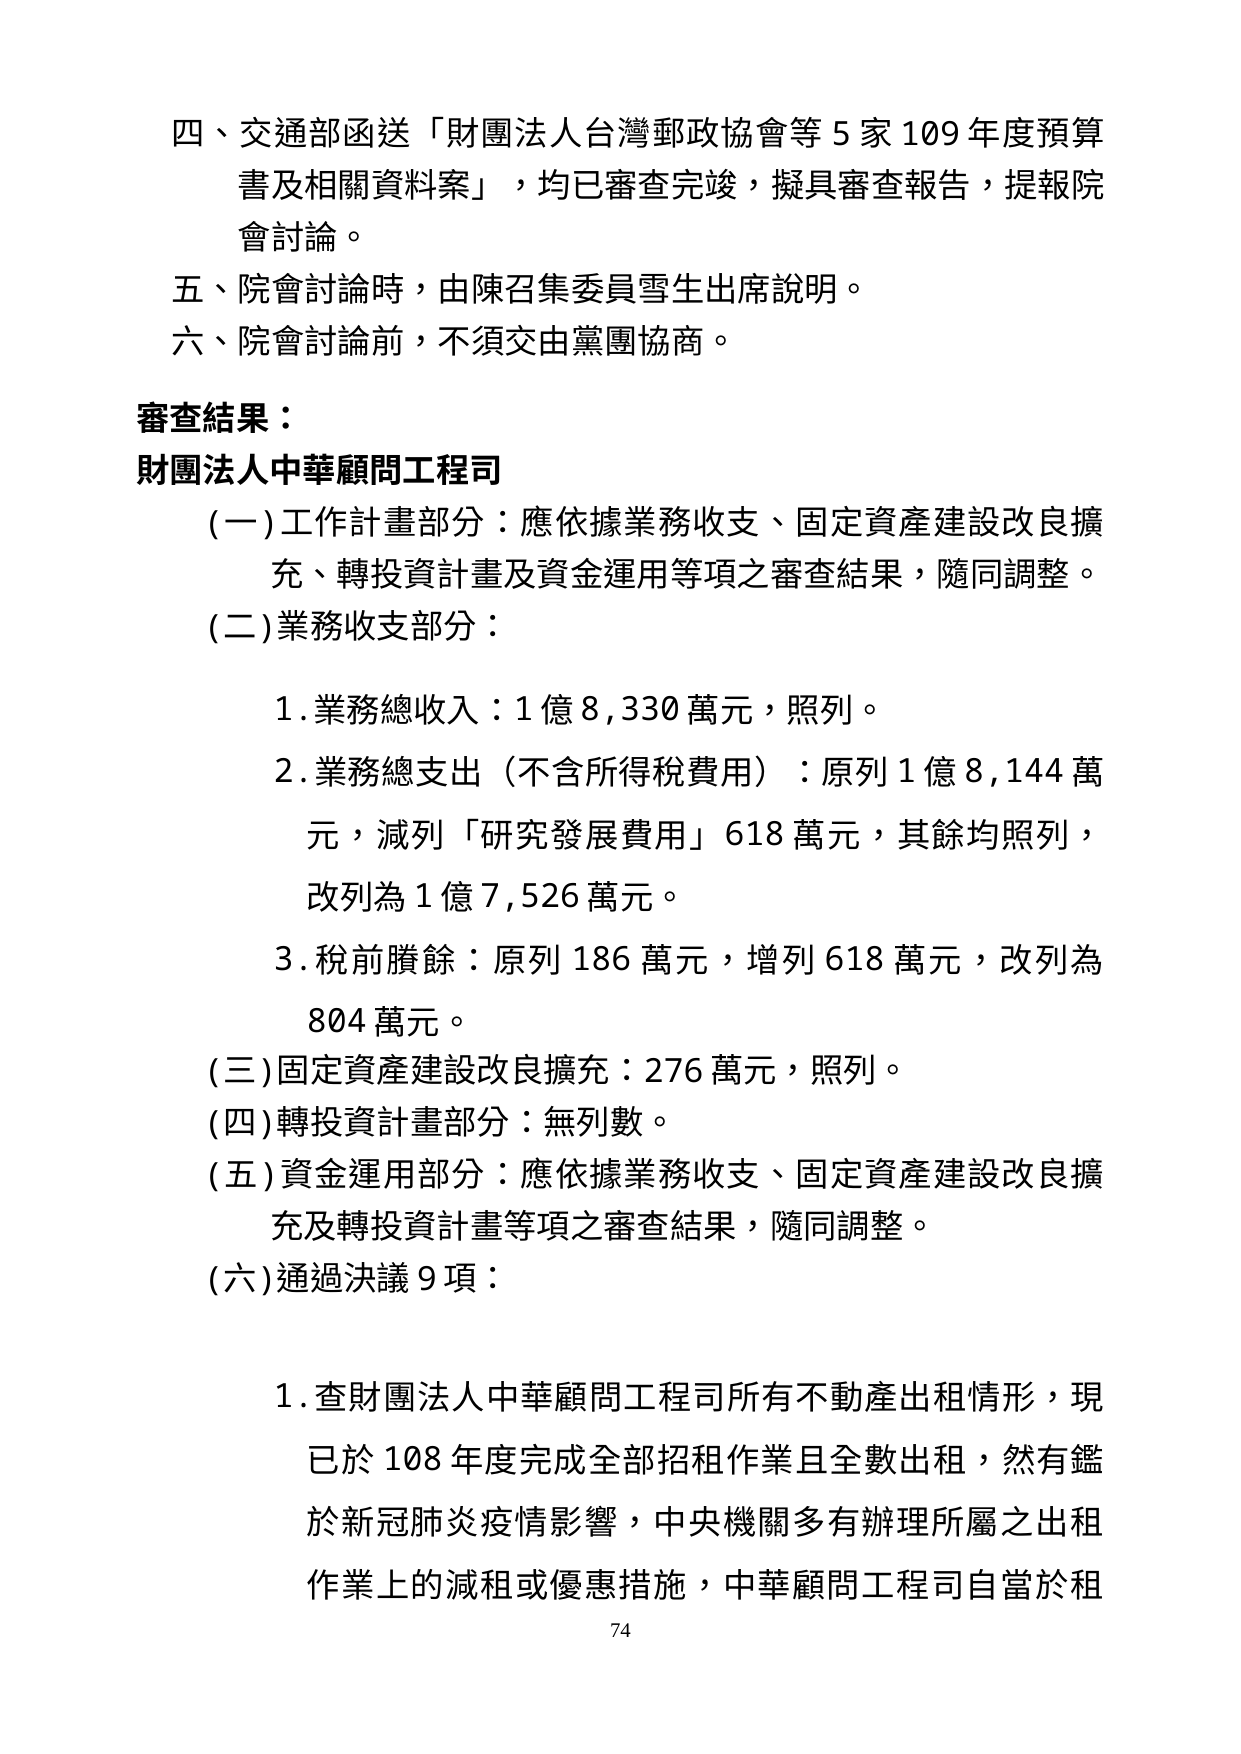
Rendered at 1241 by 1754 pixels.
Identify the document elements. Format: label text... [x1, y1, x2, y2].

text (六)通過決議9項： [203, 1249, 1104, 1301]
text 1.查財團法人中華顧問工程司所有不動產出租情形，現已於108年度完成全部招租作業且全數出租，然有鑑於新冠肺炎疫情影響，中央機關多有辦理所屬之出租作業上的減租或優惠措施，中華顧問工程司自當於租 [273, 1353, 1104, 1603]
text 四、交通部函送「財團法人台灣郵政協會等5家109年度預算書及相關資料案」，均已審查完竣，擬具審查報告，提報院會討論。 [171, 103, 1104, 259]
text 1.業務總收入：1億8,330萬元，照列。 [273, 666, 1104, 728]
text (四)轉投資計畫部分：無列數。 [203, 1093, 1104, 1145]
text 財團法人中華顧問工程司 [136, 441, 1104, 493]
text (一)工作計畫部分：應依據業務收支、固定資產建設改良擴充、轉投資計畫及資金運用等項之審查結果，隨同調整。 [203, 493, 1104, 597]
text 審查結果： [136, 389, 1104, 441]
text (二)業務收支部分： [203, 597, 1104, 649]
text (三)固定資產建設改良擴充：276萬元，照列。 [203, 1041, 1104, 1093]
text 六、院會討論前，不須交由黨團協商。 [171, 312, 1104, 364]
text 3.稅前賸餘：原列186萬元，增列618萬元，改列為804萬元。 [273, 916, 1104, 1041]
text 五、院會討論時，由陳召集委員雪生出席說明。 [171, 259, 1104, 312]
text 2.業務總支出（不含所得稅費用）：原列1億8,144萬元，減列「研究發展費用」618萬元，其餘均照列，改列為1億7,526萬元。 [273, 728, 1104, 916]
text (五)資金運用部分：應依據業務收支、固定資產建設改良擴充及轉投資計畫等項之審查結果，隨同調整。 [203, 1145, 1104, 1249]
